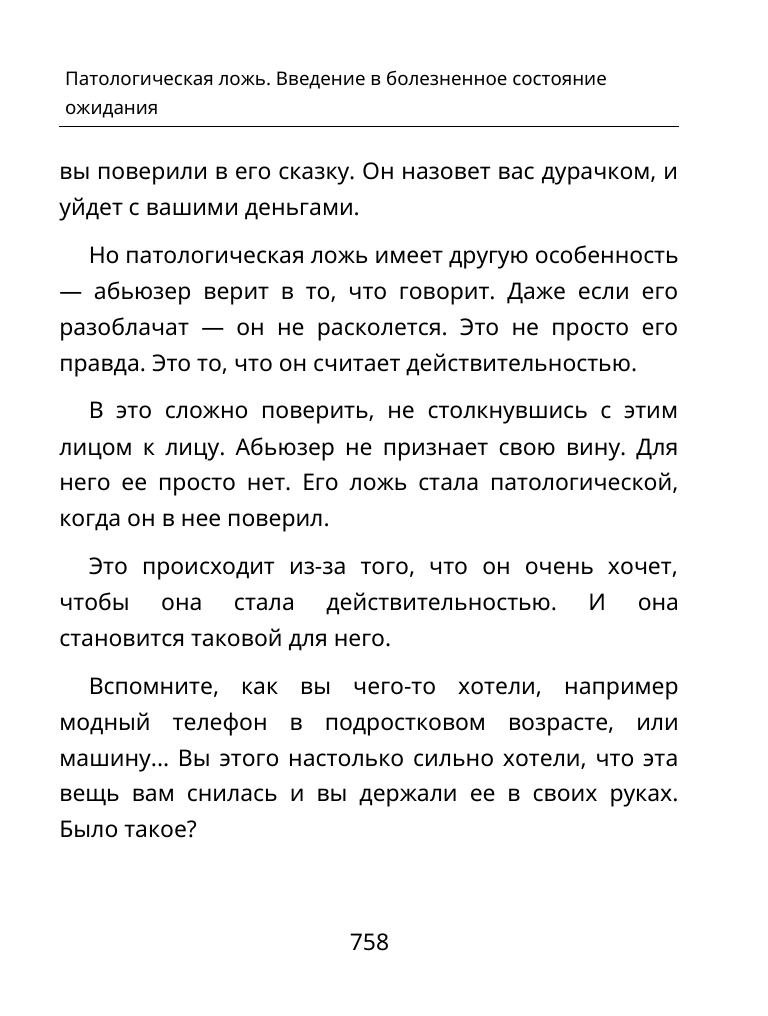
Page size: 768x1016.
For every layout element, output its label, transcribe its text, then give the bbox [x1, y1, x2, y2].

text Но патологическая ложь имеет другую особенность — абьюзер верит в то, что говорит. Даже если его разоблачат — он не расколется. Это не просто его правда. Это то, что он считает действительностью. [59, 239, 679, 378]
text Это происходит из-за того, что он очень хочет, чтобы она стала действительностью. И она становится таковой для него. [59, 550, 679, 653]
text В это сложно поверить, не столкнувшись с этим лицом к лицу. Абьюзер не признает свою вину. Для него ее просто нет. Его ложь стала патологической, когда он в нее поверил. [59, 394, 679, 533]
text Вспомните, как вы чего-то хотели, например модный телефон в подростковом возрасте, или машину... Вы этого настолько сильно хотели, что эта вещь вам снилась и вы держали ее в своих руках. Было такое? [59, 669, 679, 844]
text вы поверили в его сказку. Он назовет вас дурачком, и уйдет с вашими деньгами. [59, 155, 679, 222]
